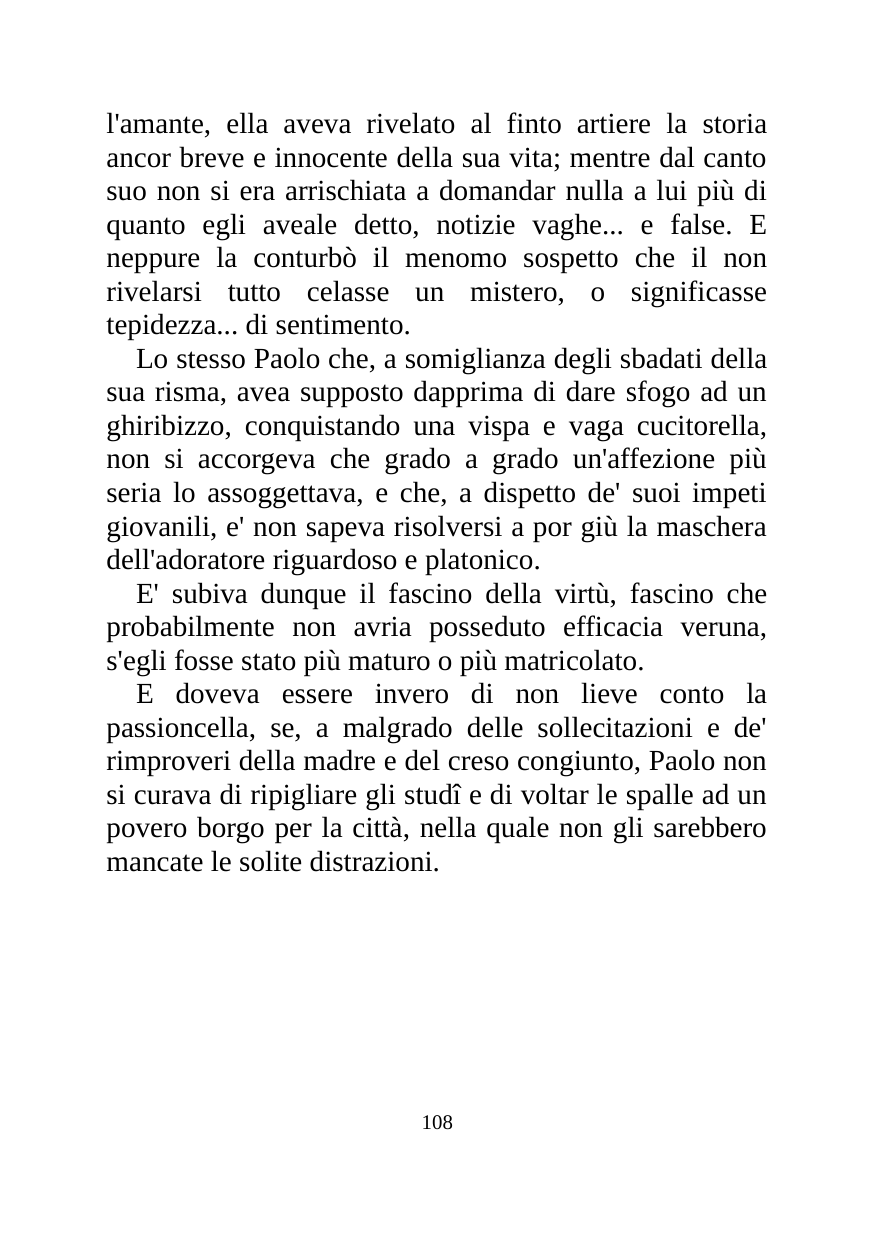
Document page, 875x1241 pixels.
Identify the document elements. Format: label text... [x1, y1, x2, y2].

text l'amante, ella aveva rivelato al finto artiere la storia ancor breve e innocente della sua vita; mentre dal canto suo non si era arrischiata a domandar nulla a lui più di quanto egli aveale detto, notizie vaghe... e false. E neppure la conturbò il menomo sospetto che il non rivelarsi tutto celasse un mistero, o significasse tepidezza... di sentimento. [106, 106, 768, 341]
text E' subiva dunque il fascino della virtù, fascino che probabilmente non avria posseduto efficacia veruna, s'egli fosse stato più maturo o più matricolato. [106, 576, 768, 676]
text E doveva essere invero di non lieve conto la passioncella, se, a malgrado delle sollecitazioni e de' rimproveri della madre e del creso congiunto, Paolo non si curava di ripigliare gli studî e di voltar le spalle ad un povero borgo per la città, nella quale non gli sarebbero mancate le solite distrazioni. [106, 676, 768, 878]
text Lo stesso Paolo che, a somiglianza degli sbadati della sua risma, avea supposto dapprima di dare sfogo ad un ghiribizzo, conquistando una vispa e vaga cucitorella, non si accorgeva che grado a grado un'affezione più seria lo assoggettava, e che, a dispetto de' suoi impeti giovanili, e' non sapeva risolversi a por giù la maschera dell'adoratore riguardoso e platonico. [106, 341, 768, 576]
